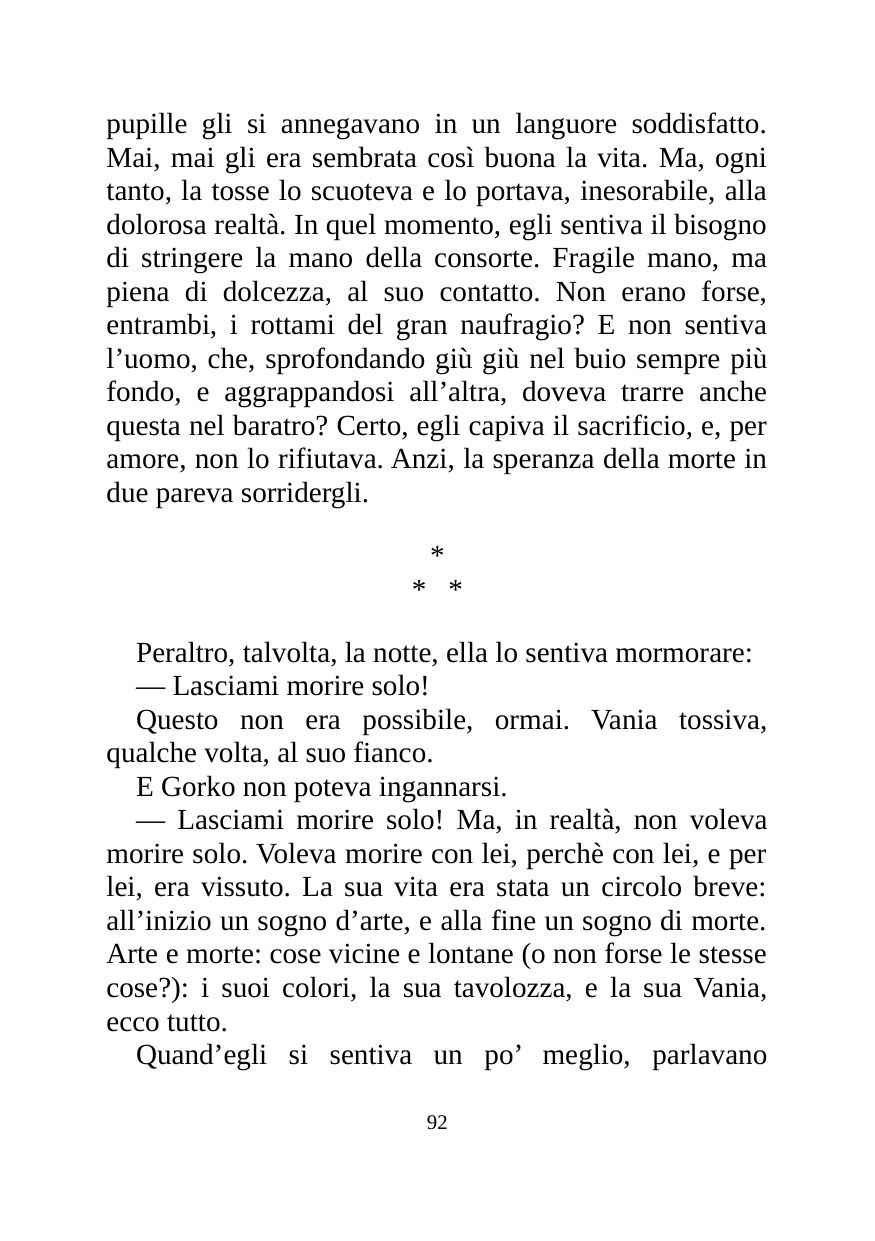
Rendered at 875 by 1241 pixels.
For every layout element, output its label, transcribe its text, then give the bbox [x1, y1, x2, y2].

text * * * [106, 538, 768, 605]
text Questo non era possibile, ormai. Vania tossiva, qualche volta, al suo fianco. [106, 702, 768, 769]
text Peraltro, talvolta, la notte, ella lo sentiva mormorare: [106, 635, 768, 668]
text E Gorko non poteva ingannarsi. [106, 769, 768, 802]
text pupille gli si annegavano in un languore soddisfatto. Mai, mai gli era sembrata così buona la vita. Ma, ogni tanto, la tosse lo scuoteva e lo portava, inesorabile, alla dolorosa realtà. In quel momento, egli sentiva il bisogno di stringere la mano della consorte. Fragile mano, ma piena di dolcezza, al suo contatto. Non erano forse, entrambi, i rottami del gran naufragio? E non sentiva l’uomo, che, sprofondando giù giù nel buio sempre più fondo, e aggrappandosi all’altra, doveva trarre anche questa nel baratro? Certo, egli capiva il sacrificio, e, per amore, non lo rifiutava. Anzi, la speranza della morte in due pareva sorridergli. [106, 106, 768, 509]
text Quand’egli si sentiva un po’ meglio, parlavano [106, 1037, 768, 1071]
text — Lasciami morire solo! [106, 668, 768, 702]
text — Lasciami morire solo! Ma, in realtà, non voleva morire solo. Voleva morire con lei, perchè con lei, e per lei, era vissuto. La sua vita era stata un circolo breve: all’inizio un sogno d’arte, e alla fine un sogno di morte. Arte e morte: cose vicine e lontane (o non forse le stesse cose?): i suoi colori, la sua tavolozza, e la sua Vania, ecco tutto. [106, 802, 768, 1037]
